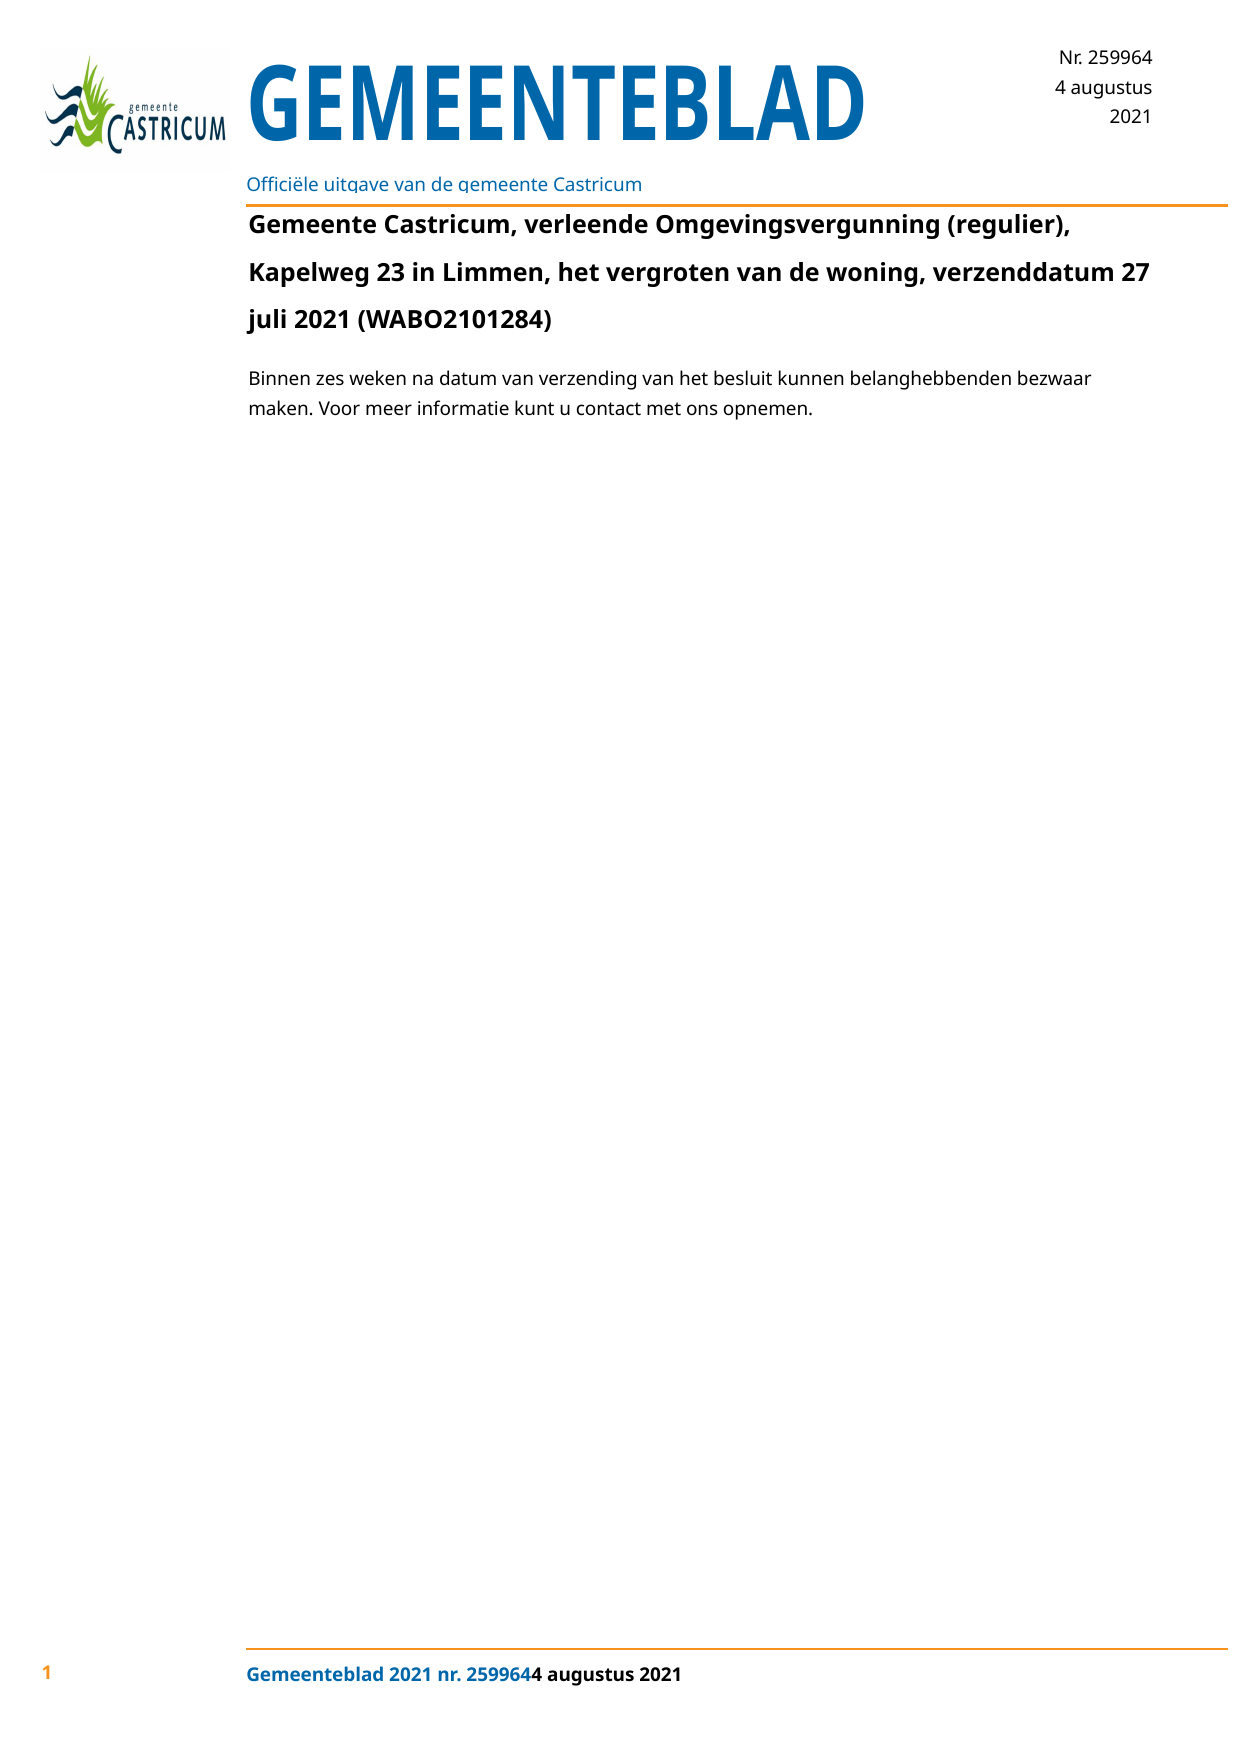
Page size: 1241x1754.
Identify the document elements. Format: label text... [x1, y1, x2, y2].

picture [41, 47, 231, 172]
text Gemeente Castricum, verleende Omgevingsvergunning (regulier), Kapelweg 23 in Limmen, het vergroten van de woning, verzenddatum 27 juli 2021 (WABO2101284) [248, 207, 1152, 336]
text Binnen zes weken na datum van verzending van het besluit kunnen belanghebbenden bezwaar maken. Voor meer informatie kunt u contact met ons opnemen. [248, 366, 1152, 421]
